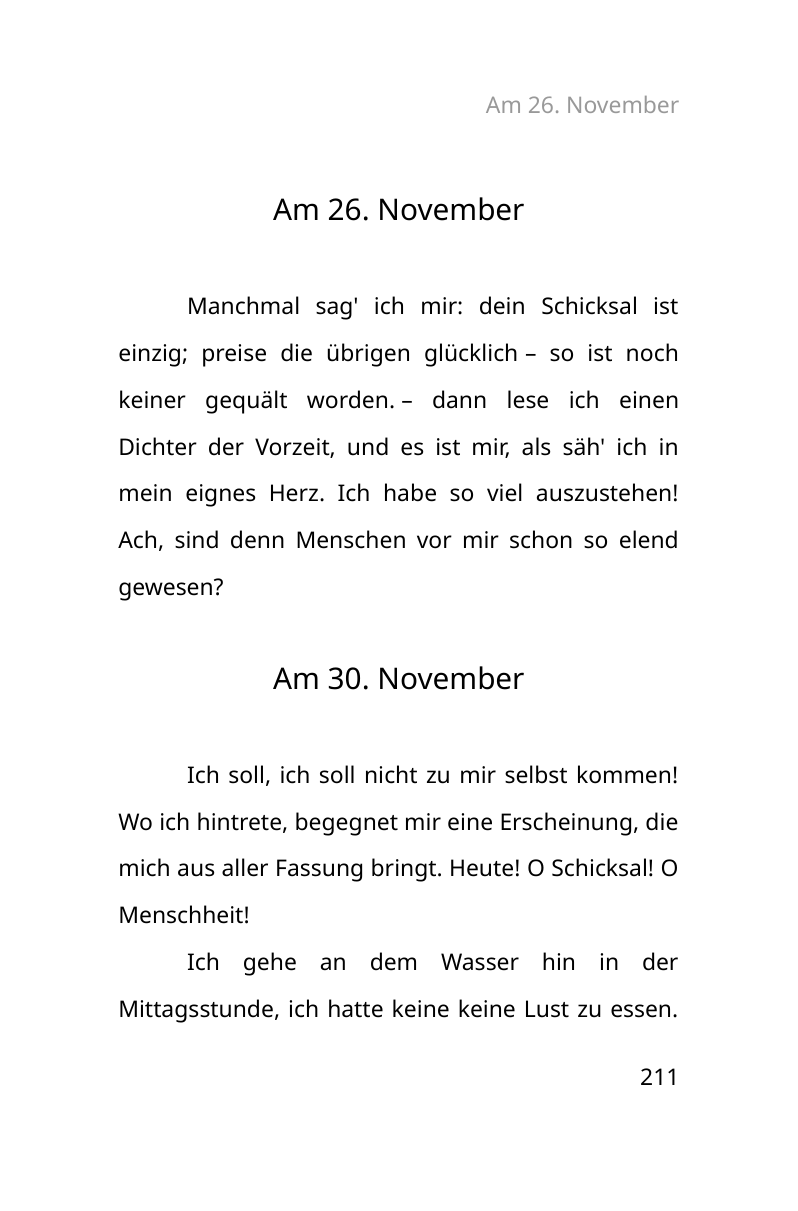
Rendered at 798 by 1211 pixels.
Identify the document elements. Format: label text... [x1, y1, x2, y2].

subtitle Am 30. November [118, 653, 679, 698]
text Manchmal sag' ich mir: dein Schicksal ist einzig; preise die übrigen glücklich – so ist noch keiner gequält worden. – dann lese ich einen Dichter der Vorzeit, und es ist mir, als säh' ich in mein eignes Herz. Ich habe so viel auszustehen! Ach, sind denn Menschen vor mir schon so elend gewesen? [118, 253, 679, 602]
subtitle Am 26. November [118, 149, 679, 229]
text Ich soll, ich soll nicht zu mir selbst kommen! Wo ich hintrete, begegnet mir eine Erscheinung, die mich aus aller Fassung bringt. Heute! O Schicksal! O Menschheit! [118, 722, 679, 931]
text Ich gehe an dem Wasser hin in der Mittagsstunde, ich hatte keine keine Lust zu essen. [118, 946, 679, 1024]
